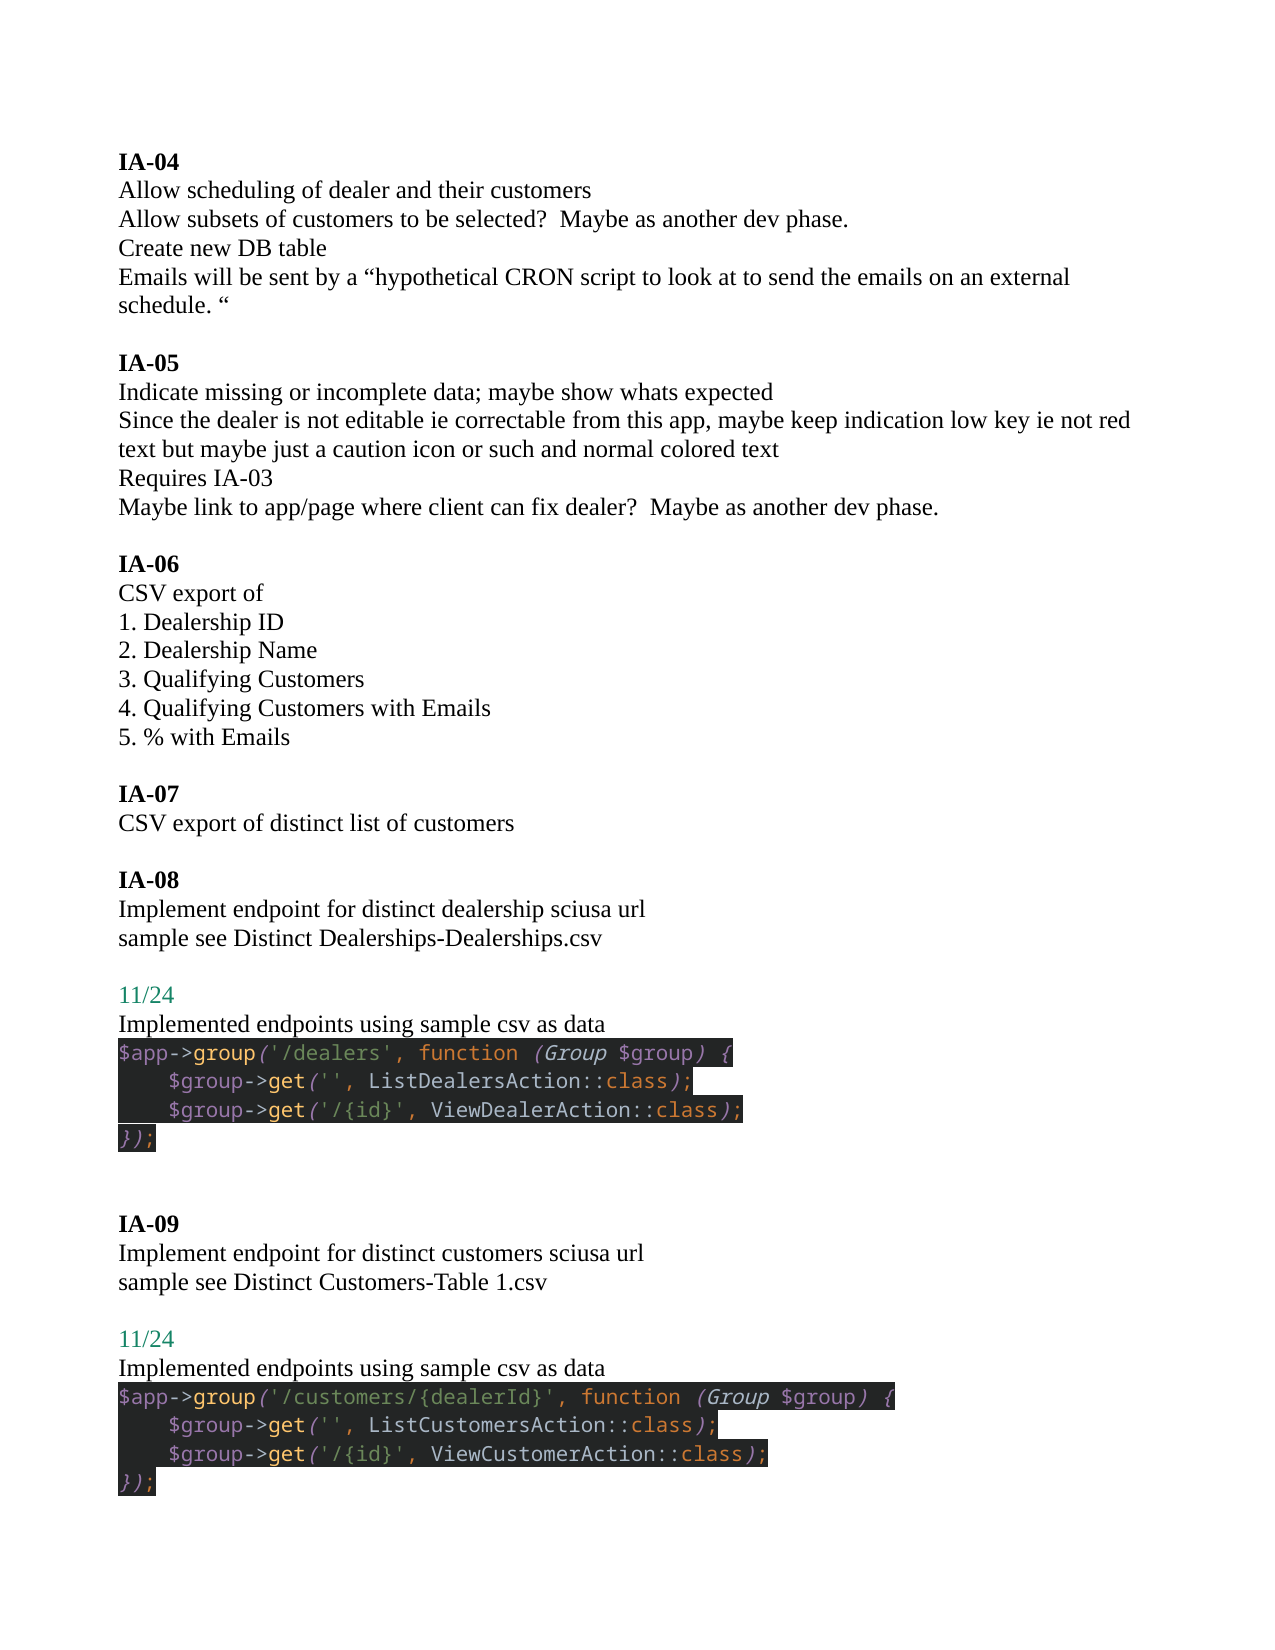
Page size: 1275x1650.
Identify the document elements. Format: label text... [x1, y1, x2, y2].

text Implement endpoint for distinct dealership sciusa url [118, 894, 1157, 923]
text IA-07 [118, 779, 1157, 808]
text Implemented endpoints using sample csv as data [118, 1009, 1157, 1038]
text $app->group('/customers/{dealerId}', function (Group $group) { $group->get('', ListCustomersAction::class); $group->get('/{id}', ViewCustomerAction::class); }); [118, 1382, 1157, 1496]
text Indicate missing or incomplete data; maybe show whats expected [118, 377, 1157, 406]
text Create new DB table [118, 233, 1157, 262]
text Implement endpoint for distinct customers sciusa url [118, 1238, 1157, 1267]
text Since the dealer is not editable ie correctable from this app, maybe keep indication low key ie not red text but maybe just a caution icon or such and normal colored text [118, 406, 1157, 463]
text 2. Dealership Name [118, 636, 1157, 664]
text CSV export of distinct list of customers [118, 808, 1157, 837]
text CSV export of [118, 578, 1157, 607]
text Allow subsets of customers to be selected? Maybe as another dev phase. [118, 204, 1157, 233]
text 11/24 [118, 981, 1157, 1009]
text Allow scheduling of dealer and their customers [118, 176, 1157, 204]
text $app->group('/dealers', function (Group $group) { $group->get('', ListDealersAction::class); $group->get('/{id}', ViewDealerAction::class); }); [118, 1038, 1157, 1152]
text 11/24 [118, 1324, 1157, 1353]
text sample see Distinct Customers-Table 1.csv [118, 1267, 1157, 1296]
text 1. Dealership ID [118, 607, 1157, 636]
text IA-04 [118, 147, 1157, 176]
text 3. Qualifying Customers [118, 664, 1157, 693]
text 5. % with Emails [118, 722, 1157, 751]
text IA-09 [118, 1209, 1157, 1238]
text sample see Distinct Dealerships-Dealerships.csv [118, 923, 1157, 952]
text IA-05 [118, 348, 1157, 377]
text 4. Qualifying Customers with Emails [118, 693, 1157, 722]
text Emails will be sent by a “hypothetical CRON script to look at to send the emails on an external schedule. “ [118, 262, 1157, 319]
text IA-06 [118, 549, 1157, 578]
text IA-08 [118, 866, 1157, 894]
text Maybe link to app/page where client can fix dealer? Maybe as another dev phase. [118, 492, 1157, 521]
text Implemented endpoints using sample csv as data [118, 1353, 1157, 1382]
text Requires IA-03 [118, 463, 1157, 492]
